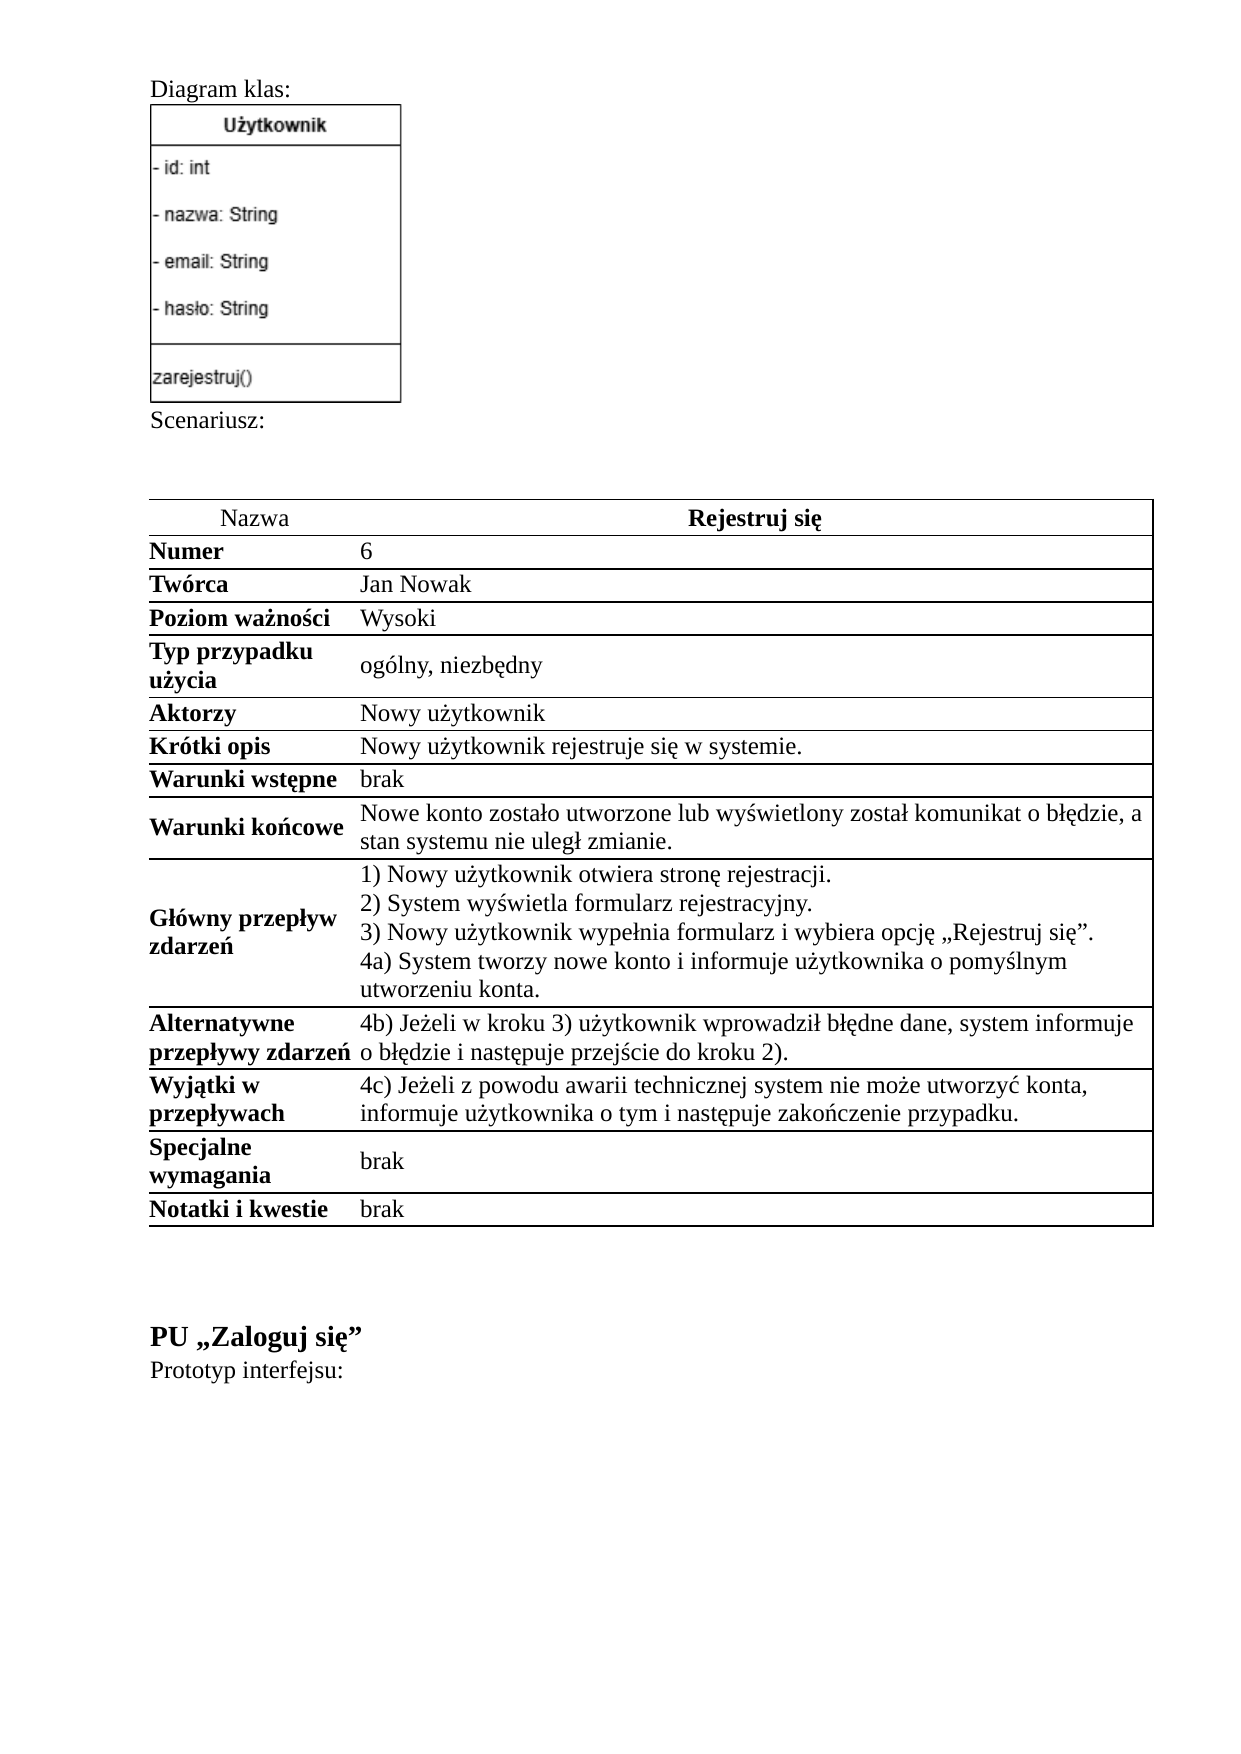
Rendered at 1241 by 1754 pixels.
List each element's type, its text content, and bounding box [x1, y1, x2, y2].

table_cell 4c) Jeżeli z powodu awarii technicznej system nie może utworzyć konta, informuje użytkownika o tym i następuje zakończenie przypadku. [360, 1070, 1152, 1130]
table_cell brak [360, 1132, 1152, 1192]
text Scenariusz: [150, 405, 1090, 434]
table_cell Specjalne wymagania [149, 1132, 360, 1192]
table_header Nazwa [149, 500, 360, 535]
table_cell Aktorzy [149, 698, 360, 729]
table_cell Poziom ważności [149, 603, 360, 634]
table_cell Alternatywne przepływy zdarzeń [149, 1008, 360, 1068]
table_cell Notatki i kwestie [149, 1194, 360, 1225]
table_cell Wyjątki w przepływach [149, 1070, 360, 1130]
table_cell Typ przypadku użycia [149, 636, 360, 696]
table_cell Numer [149, 536, 360, 568]
table_cell ogólny, niezbędny [360, 636, 1152, 696]
table_cell 6 [360, 536, 1152, 568]
table_header Rejestruj się [360, 500, 1152, 535]
table_cell Wysoki [360, 603, 1152, 634]
table_cell 4b) Jeżeli w kroku 3) użytkownik wprowadził błędne dane, system informuje o błędzie i następuje przejście do kroku 2). [360, 1008, 1152, 1068]
table_cell Jan Nowak [360, 570, 1152, 601]
table_cell Nowe konto zostało utworzone lub wyświetlony został komunikat o błędzie, a stan systemu nie uległ zmianie. [360, 798, 1152, 858]
table_cell brak [360, 765, 1152, 796]
text Prototyp interfejsu: [150, 1355, 1090, 1384]
text Diagram klas: [150, 74, 1090, 102]
table_cell Twórca [149, 570, 360, 601]
table_cell Główny przepływ zdarzeń [149, 860, 360, 1006]
table_cell brak [360, 1194, 1152, 1225]
table_cell Krótki opis [149, 731, 360, 763]
table_cell 1) Nowy użytkownik otwiera stronę rejestracji. 2) System wyświetla formularz rejestracyjny. 3) Nowy użytkownik wypełnia formularz i wybiera opcję „Rejestruj się”. 4a) System tworzy nowe konto i informuje użytkownika o pomyślnym utworzeniu konta. [360, 860, 1152, 1006]
table_cell Warunki końcowe [149, 798, 360, 858]
picture [150, 104, 402, 403]
table_cell Warunki wstępne [149, 765, 360, 796]
table_cell Nowy użytkownik rejestruje się w systemie. [360, 731, 1152, 763]
text PU „Zaloguj się” [150, 1319, 1090, 1353]
table_cell Nowy użytkownik [360, 698, 1152, 729]
